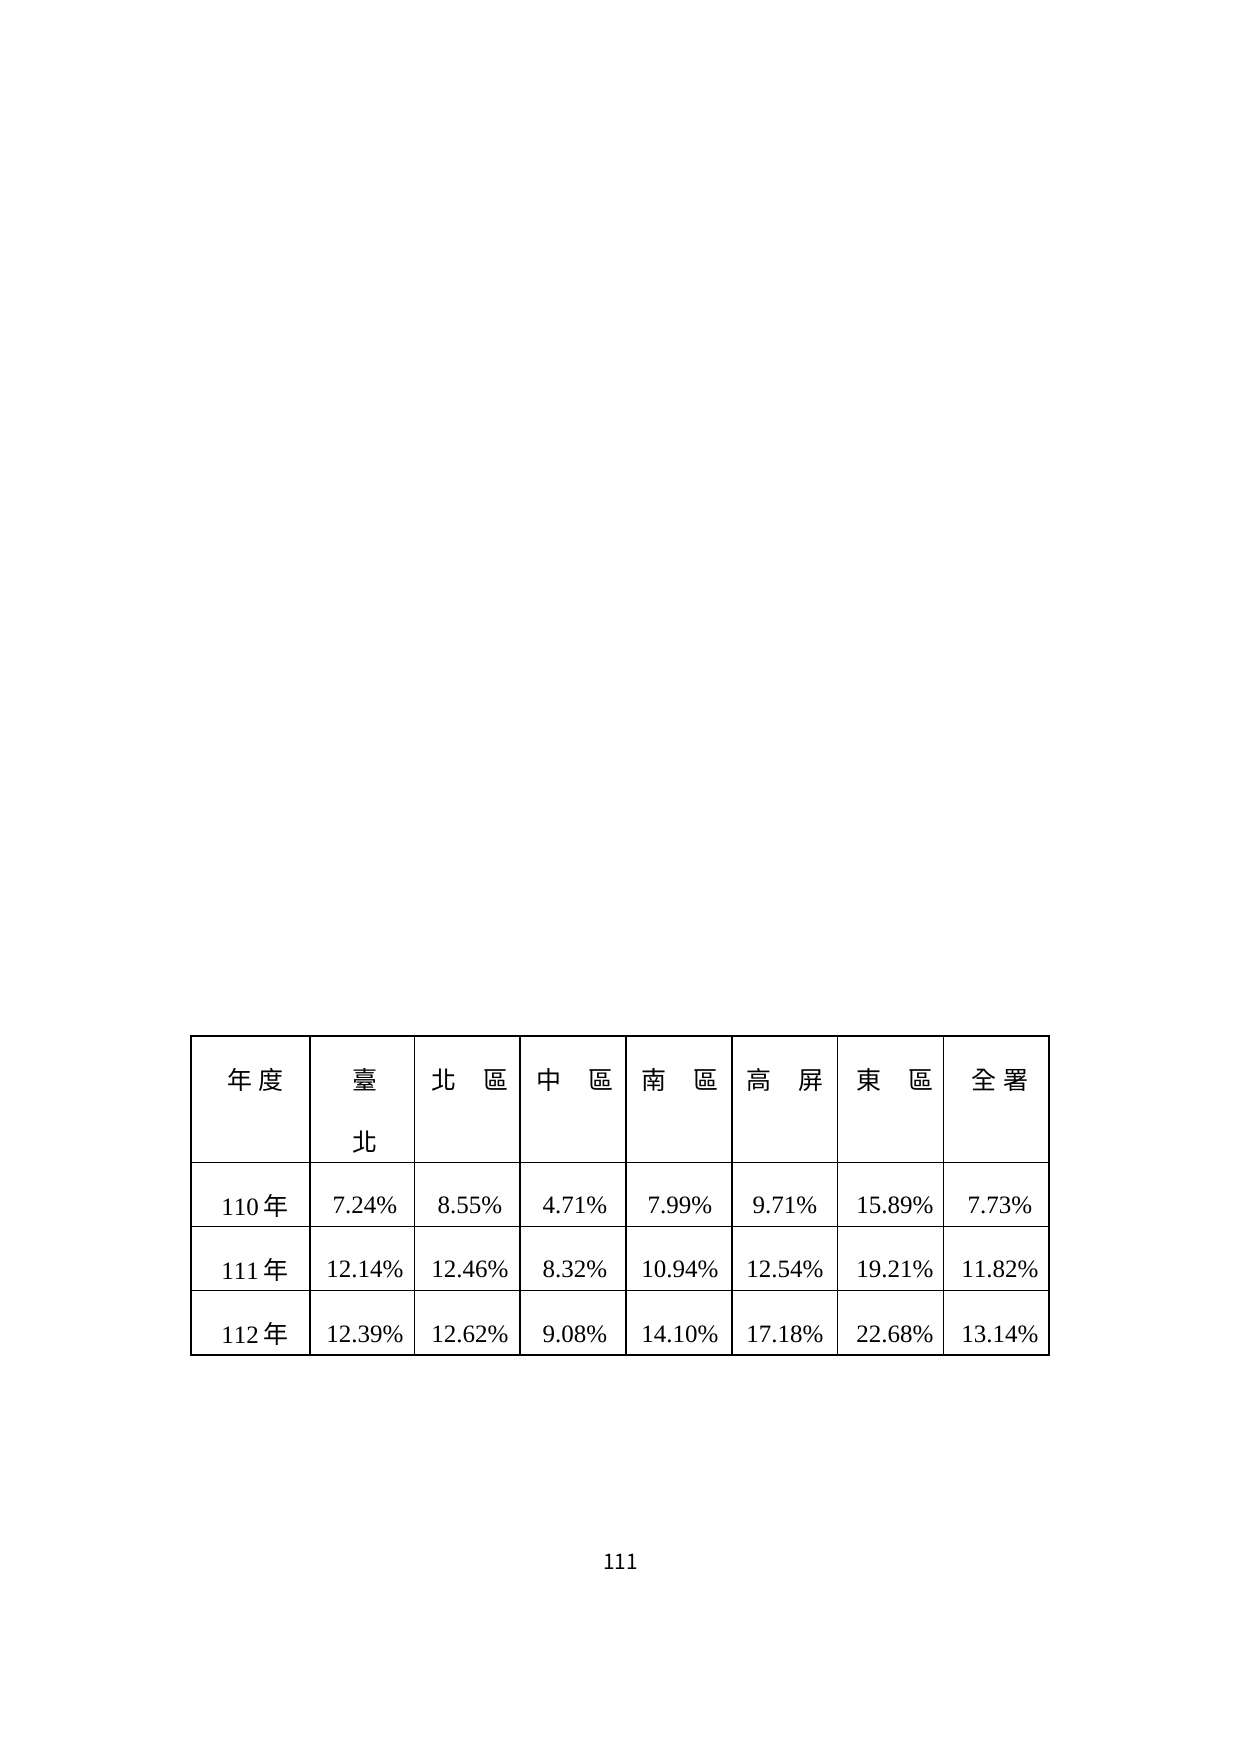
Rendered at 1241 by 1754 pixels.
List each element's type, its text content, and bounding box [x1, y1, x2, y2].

table_cell 9.71% [733, 1163, 837, 1226]
table_header 北 區 [415, 1037, 519, 1162]
table_header 高 屏 [733, 1037, 837, 1162]
table_cell 12.46% [415, 1227, 519, 1290]
table_cell 111年 [192, 1227, 309, 1290]
table_cell 110年 [192, 1163, 309, 1226]
table_cell 7.73% [944, 1163, 1048, 1226]
table_header 南 區 [627, 1037, 731, 1162]
table_cell 10.94% [627, 1227, 731, 1290]
table_header 東 區 [838, 1037, 943, 1162]
table_cell 112年 [192, 1291, 309, 1354]
table_cell 12.39% [311, 1291, 414, 1354]
table_cell 11.82% [944, 1227, 1048, 1290]
table_cell 22.68% [838, 1291, 943, 1354]
table_cell 14.10% [627, 1291, 731, 1354]
table_cell 7.99% [627, 1163, 731, 1226]
table_cell 17.18% [733, 1291, 837, 1354]
table_cell 8.32% [521, 1227, 625, 1290]
table_cell 4.71% [521, 1163, 625, 1226]
table_cell 13.14% [944, 1291, 1048, 1354]
table_cell 15.89% [838, 1163, 943, 1226]
table_cell 12.62% [415, 1291, 519, 1354]
table_cell 12.14% [311, 1227, 414, 1290]
table_cell 9.08% [521, 1291, 625, 1354]
table_cell 12.54% [733, 1227, 837, 1290]
table_cell 8.55% [415, 1163, 519, 1226]
table_cell 19.21% [838, 1227, 943, 1290]
table_header 年度 [192, 1037, 309, 1162]
table_cell 7.24% [311, 1163, 414, 1226]
table_header 全署 [944, 1037, 1048, 1162]
table_header 臺 北 [311, 1037, 414, 1162]
table_header 中 區 [521, 1037, 625, 1162]
